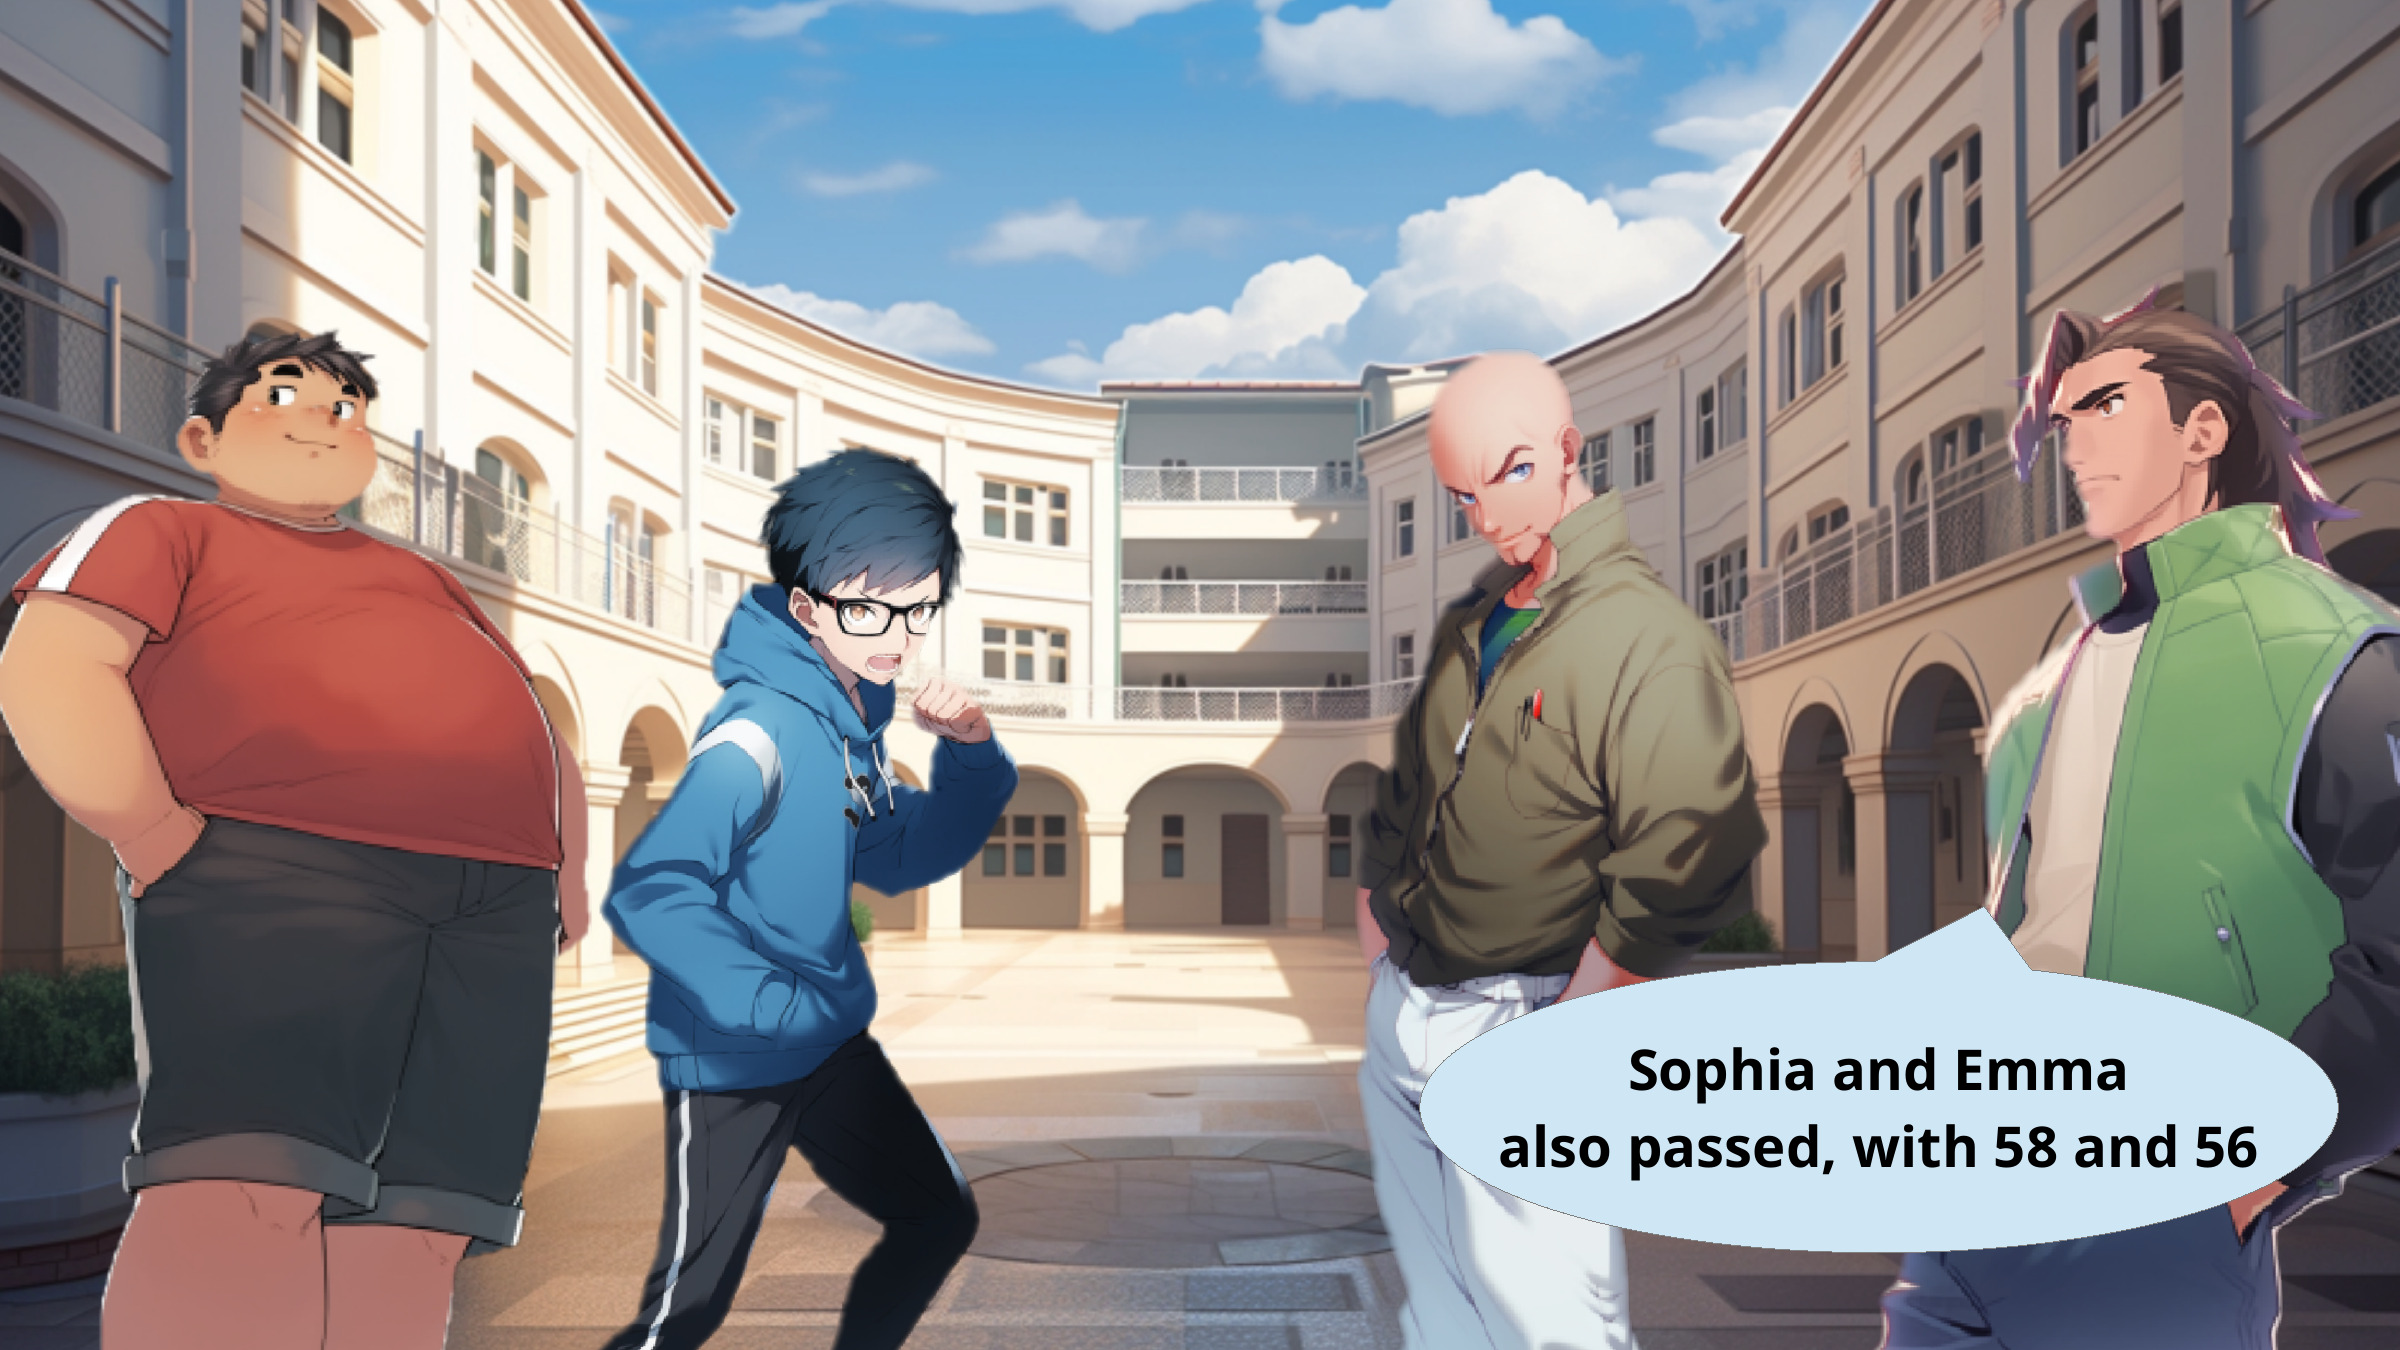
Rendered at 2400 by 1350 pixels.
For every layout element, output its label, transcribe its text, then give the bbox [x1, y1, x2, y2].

picture [0, 0, 2400, 1350]
text_box Sophia and Emma also passed, with 58 and 56 [1419, 906, 2339, 1253]
